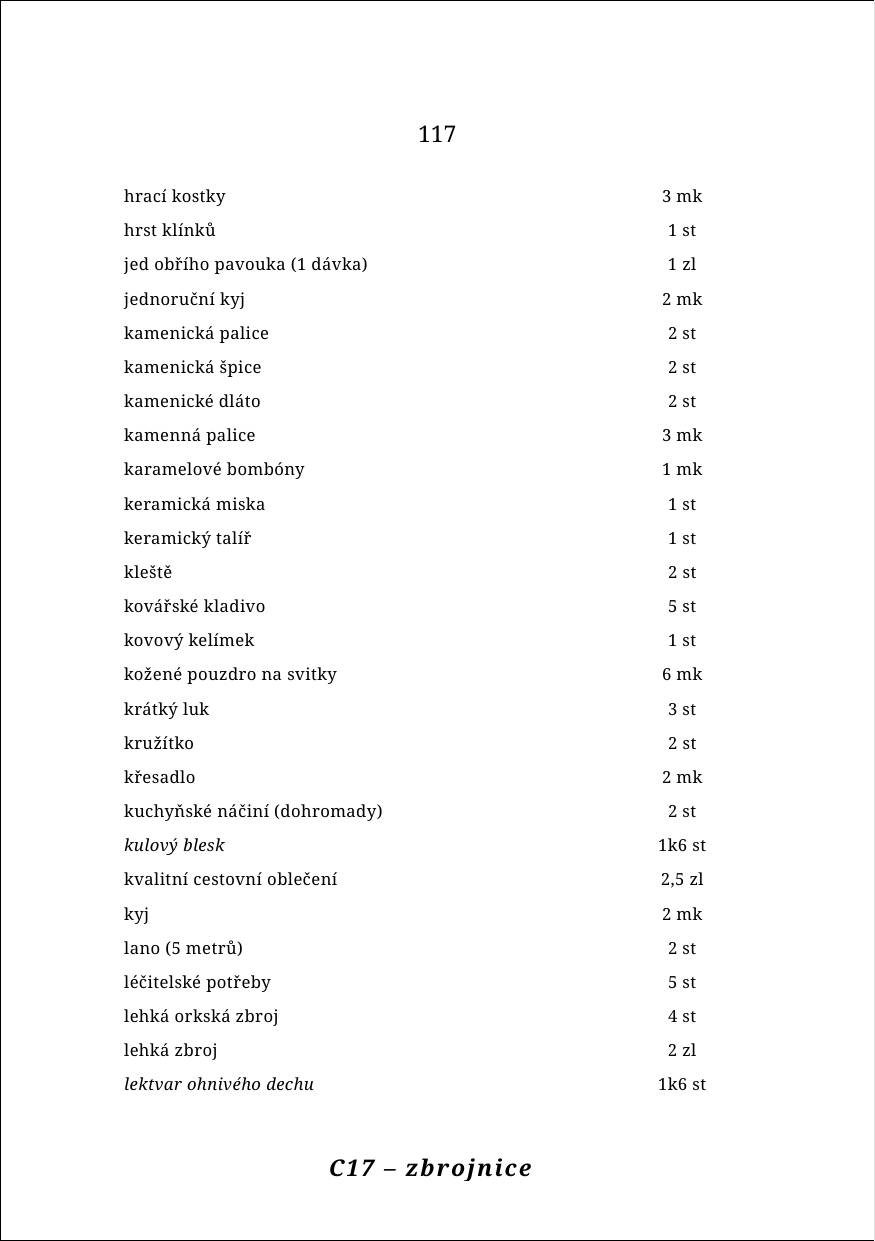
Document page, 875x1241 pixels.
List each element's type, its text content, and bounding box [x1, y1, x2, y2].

table_cell 5 st [608, 589, 756, 623]
table_cell 3 mk [608, 418, 756, 452]
table_cell kulový blesk [118, 828, 608, 862]
table_cell lano (5 metrů) [118, 931, 608, 965]
table_cell 2 mk [608, 896, 756, 931]
table_cell 2 zl [608, 1033, 756, 1067]
table_cell 1 st [608, 213, 756, 247]
table_cell 2 st [608, 931, 756, 965]
table_cell 1 st [608, 623, 756, 657]
table_cell léčitelské potřeby [118, 965, 608, 999]
table_cell 2 mk [608, 281, 756, 316]
table_cell 2 st [608, 384, 756, 418]
table_cell křesadlo [118, 760, 608, 794]
table_cell kleště [118, 555, 608, 589]
table_cell kamenická špice [118, 350, 608, 384]
table_cell 1k6 st [608, 828, 756, 862]
table_cell 3 mk [608, 179, 756, 213]
table_cell kvalitní cestovní oblečení [118, 862, 608, 896]
table_cell 1 zl [608, 247, 756, 281]
table_cell krátký luk [118, 691, 608, 726]
table_cell lehká zbroj [118, 1033, 608, 1067]
table_cell lektvar ohnivého dechu [118, 1067, 608, 1101]
table_cell kamenná palice [118, 418, 608, 452]
table_cell 2 st [608, 794, 756, 828]
table_cell lehká orkská zbroj [118, 999, 608, 1033]
table_cell 1k6 st [608, 1067, 756, 1101]
table_cell karamelové bombóny [118, 452, 608, 486]
table_cell kovový kelímek [118, 623, 608, 657]
table_cell 2 mk [608, 760, 756, 794]
table_cell 1 st [608, 486, 756, 521]
table_cell 5 st [608, 965, 756, 999]
table_cell hrst klínků [118, 213, 608, 247]
table_cell keramická miska [118, 486, 608, 521]
table_cell kuchyňské náčiní (dohromady) [118, 794, 608, 828]
table_cell jednoruční kyj [118, 281, 608, 316]
table_cell 1 mk [608, 452, 756, 486]
table_cell 1 st [608, 521, 756, 555]
table_cell 2,5 zl [608, 862, 756, 896]
table_cell keramický talíř [118, 521, 608, 555]
table_cell 2 st [608, 350, 756, 384]
table_cell 2 st [608, 555, 756, 589]
table_cell 3 st [608, 691, 756, 726]
table_cell kožené pouzdro na svitky [118, 657, 608, 691]
table_cell 2 st [608, 726, 756, 760]
table_cell 6 mk [608, 657, 756, 691]
table_cell kamenická palice [118, 316, 608, 350]
table_cell jed obřího pavouka (1 dávka) [118, 247, 608, 281]
table_cell kružítko [118, 726, 608, 760]
table_cell kovářské kladivo [118, 589, 608, 623]
table_cell 2 st [608, 316, 756, 350]
table_cell hrací kostky [118, 179, 608, 213]
table_cell 4 st [608, 999, 756, 1033]
table_cell kyj [118, 896, 608, 931]
table_cell kamenické dláto [118, 384, 608, 418]
